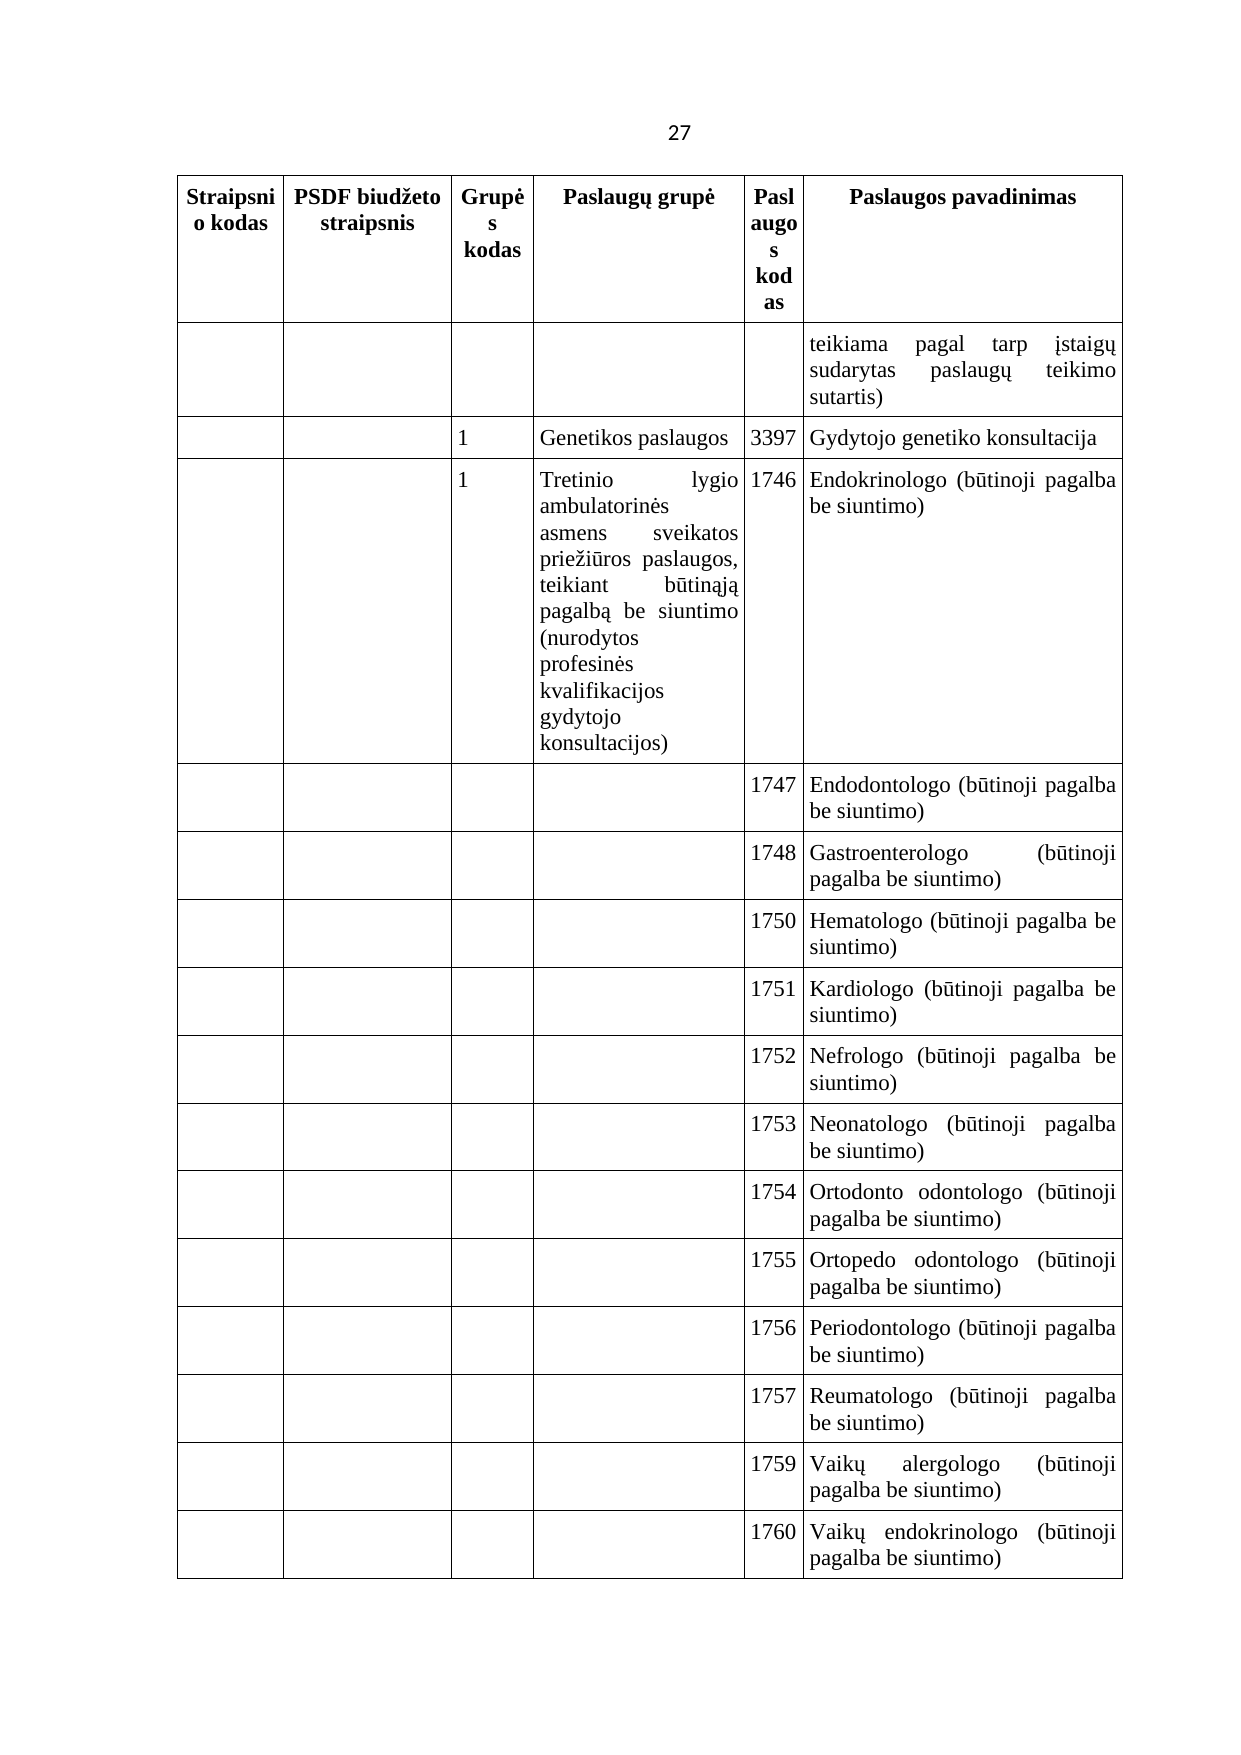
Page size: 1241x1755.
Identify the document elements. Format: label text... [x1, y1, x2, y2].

table_cell [452, 832, 533, 899]
table_cell Nefrologo (būtinoji pagalba be siuntimo) [804, 1036, 1122, 1102]
table_cell [452, 764, 533, 831]
table_cell [284, 832, 451, 899]
table_cell [284, 417, 451, 458]
table_cell 1755 [745, 1239, 803, 1306]
table_cell 1757 [745, 1375, 803, 1442]
table_cell 1747 [745, 764, 803, 831]
table_cell [178, 1171, 283, 1238]
table_cell Ortopedo odontologo (būtinoji pagalba be siuntimo) [804, 1239, 1122, 1306]
table_cell [452, 1036, 533, 1102]
table_cell [178, 417, 283, 458]
table_cell [452, 968, 533, 1034]
table_cell [534, 1307, 744, 1374]
table_cell [534, 1443, 744, 1510]
table_cell [284, 968, 451, 1034]
table_cell [534, 1239, 744, 1306]
table_cell [284, 1036, 451, 1102]
table_cell [178, 900, 283, 967]
table_cell [284, 1443, 451, 1510]
table_cell [534, 1171, 744, 1238]
table_cell [284, 1239, 451, 1306]
table_header Paslaugos pavadinimas [804, 176, 1122, 322]
table_cell [534, 900, 744, 967]
table_cell [452, 1307, 533, 1374]
table_cell [178, 1036, 283, 1102]
table_cell [452, 1511, 533, 1578]
table_cell 1748 [745, 832, 803, 899]
table_cell 1 [452, 417, 533, 458]
table_cell Ortodonto odontologo (būtinoji pagalba be siuntimo) [804, 1171, 1122, 1238]
table_cell [452, 1104, 533, 1170]
table_cell [284, 1511, 451, 1578]
table_cell [534, 1104, 744, 1170]
table_cell [452, 323, 533, 416]
table_cell [178, 1104, 283, 1170]
table_header Paslaugos kodas [745, 176, 803, 322]
table_cell 1753 [745, 1104, 803, 1170]
table_cell 1746 [745, 459, 803, 763]
table_cell [284, 1171, 451, 1238]
table_cell [452, 1443, 533, 1510]
table_cell Endodontologo (būtinoji pagalba be siuntimo) [804, 764, 1122, 831]
table_cell [284, 459, 451, 763]
table_cell [534, 968, 744, 1034]
table_cell teikiama pagal tarp įstaigų sudarytas paslaugų teikimo sutartis) [804, 323, 1122, 416]
table_header Straipsnio kodas [178, 176, 283, 322]
table_cell Endokrinologo (būtinoji pagalba be siuntimo) [804, 459, 1122, 763]
table_cell [284, 323, 451, 416]
table_cell 1756 [745, 1307, 803, 1374]
table_cell 1750 [745, 900, 803, 967]
table_cell [534, 1511, 744, 1578]
table_cell [178, 1307, 283, 1374]
table_cell Reumatologo (būtinoji pagalba be siuntimo) [804, 1375, 1122, 1442]
table_cell Neonatologo (būtinoji pagalba be siuntimo) [804, 1104, 1122, 1170]
table_cell [534, 323, 744, 416]
table_cell [534, 832, 744, 899]
table_cell Genetikos paslaugos [534, 417, 744, 458]
table_cell [284, 764, 451, 831]
table_cell Hematologo (būtinoji pagalba be siuntimo) [804, 900, 1122, 967]
table_cell [284, 1307, 451, 1374]
table_header PSDF biudžeto straipsnis [284, 176, 451, 322]
table_cell 1759 [745, 1443, 803, 1510]
table_cell [178, 459, 283, 763]
table_cell 3397 [745, 417, 803, 458]
table_cell Vaikų alergologo (būtinoji pagalba be siuntimo) [804, 1443, 1122, 1510]
table_cell [452, 1375, 533, 1442]
table_cell [178, 323, 283, 416]
table_cell [178, 832, 283, 899]
table_cell [178, 1375, 283, 1442]
table_cell [534, 1036, 744, 1102]
table_cell [452, 1239, 533, 1306]
table_header Paslaugų grupė [534, 176, 744, 322]
table_cell [178, 1443, 283, 1510]
table_cell Vaikų endokrinologo (būtinoji pagalba be siuntimo) [804, 1511, 1122, 1578]
table_cell [178, 1511, 283, 1578]
table_cell [284, 1104, 451, 1170]
table_cell 1752 [745, 1036, 803, 1102]
table_cell Kardiologo (būtinoji pagalba be siuntimo) [804, 968, 1122, 1034]
table_cell [745, 323, 803, 416]
table_cell [284, 900, 451, 967]
table_header Grupės kodas [452, 176, 533, 322]
table_cell 1751 [745, 968, 803, 1034]
table_cell Gastroenterologo (būtinoji pagalba be siuntimo) [804, 832, 1122, 899]
table_cell [534, 1375, 744, 1442]
table_cell 1760 [745, 1511, 803, 1578]
table_cell [284, 1375, 451, 1442]
table_cell [534, 764, 744, 831]
table_cell [178, 764, 283, 831]
table_cell Periodontologo (būtinoji pagalba be siuntimo) [804, 1307, 1122, 1374]
table_cell 1754 [745, 1171, 803, 1238]
table_cell [452, 900, 533, 967]
table_cell [178, 1239, 283, 1306]
table_cell 1 [452, 459, 533, 763]
table_cell Gydytojo genetiko konsultacija [804, 417, 1122, 458]
table_cell Tretinio lygio ambulatorinės asmens sveikatos priežiūros paslaugos, teikiant būtinąją pagalbą be siuntimo (nurodytos profesinės kvalifikacijos gydytojo konsultacijos) [534, 459, 744, 763]
table_cell [178, 968, 283, 1034]
table_cell [452, 1171, 533, 1238]
